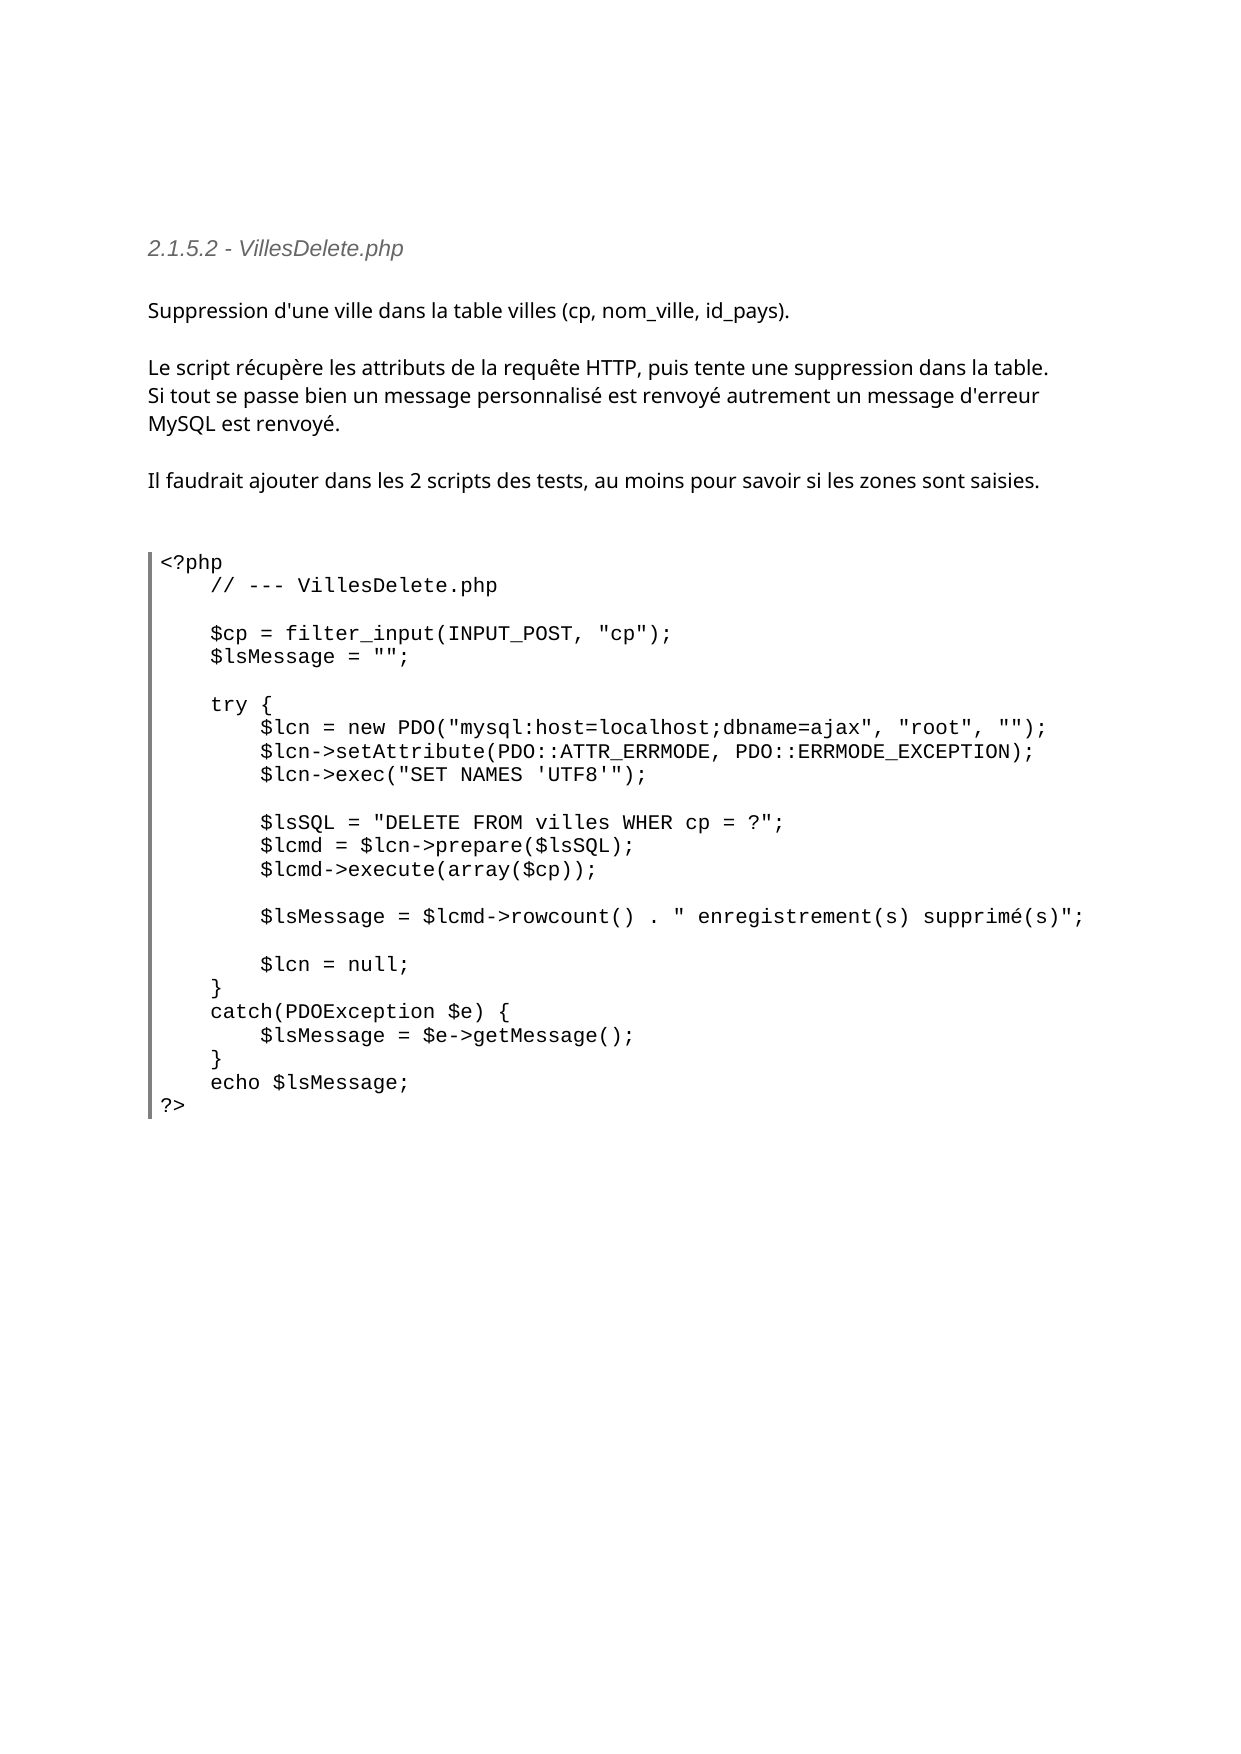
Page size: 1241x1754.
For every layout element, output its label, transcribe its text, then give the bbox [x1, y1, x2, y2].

text $lsMessage = ""; [152, 646, 1092, 670]
text $lsMessage = $e->getMessage(); [152, 1024, 1092, 1048]
text Il faudrait ajouter dans les 2 scripts des tests, au moins pour savoir si les zones sont saisies. [148, 466, 1092, 495]
text // --- VillesDelete.php [152, 575, 1092, 599]
text $lsSQL = "DELETE FROM villes WHER cp = ?"; [152, 812, 1092, 835]
text } [152, 977, 1092, 1001]
text $cp = filter_input(INPUT_POST, "cp"); [152, 623, 1092, 646]
text $lcn = null; [152, 954, 1092, 977]
text $lcmd->execute(array($cp)); [152, 859, 1092, 883]
text $lcn->setAttribute(PDO::ATTR_ERRMODE, PDO::ERRMODE_EXCEPTION); [152, 741, 1092, 764]
text try { [152, 693, 1092, 717]
text Suppression d'une ville dans la table villes (cp, nom_ville, id_pays). [148, 296, 1092, 324]
text } [152, 1048, 1092, 1072]
text <?php [152, 552, 1092, 575]
text Si tout se passe bien un message personnalisé est renvoyé autrement un message d'erreur MySQL est renvoyé. [148, 381, 1092, 438]
text $lcn->exec("SET NAMES 'UTF8'"); [152, 764, 1092, 788]
text echo $lsMessage; [152, 1072, 1092, 1096]
text Le script récupère les attributs de la requête HTTP, puis tente une suppression dans la table. [148, 353, 1092, 381]
text $lcn = new PDO("mysql:host=localhost;dbname=ajax", "root", ""); [152, 717, 1092, 741]
text $lcmd = $lcn->prepare($lsSQL); [152, 835, 1092, 859]
text catch(PDOException $e) { [152, 1001, 1092, 1024]
subtitle - VillesDelete.php [148, 235, 1092, 261]
text ?> [152, 1096, 1092, 1119]
text $lsMessage = $lcmd->rowcount() . " enregistrement(s) supprimé(s)"; [152, 906, 1092, 930]
